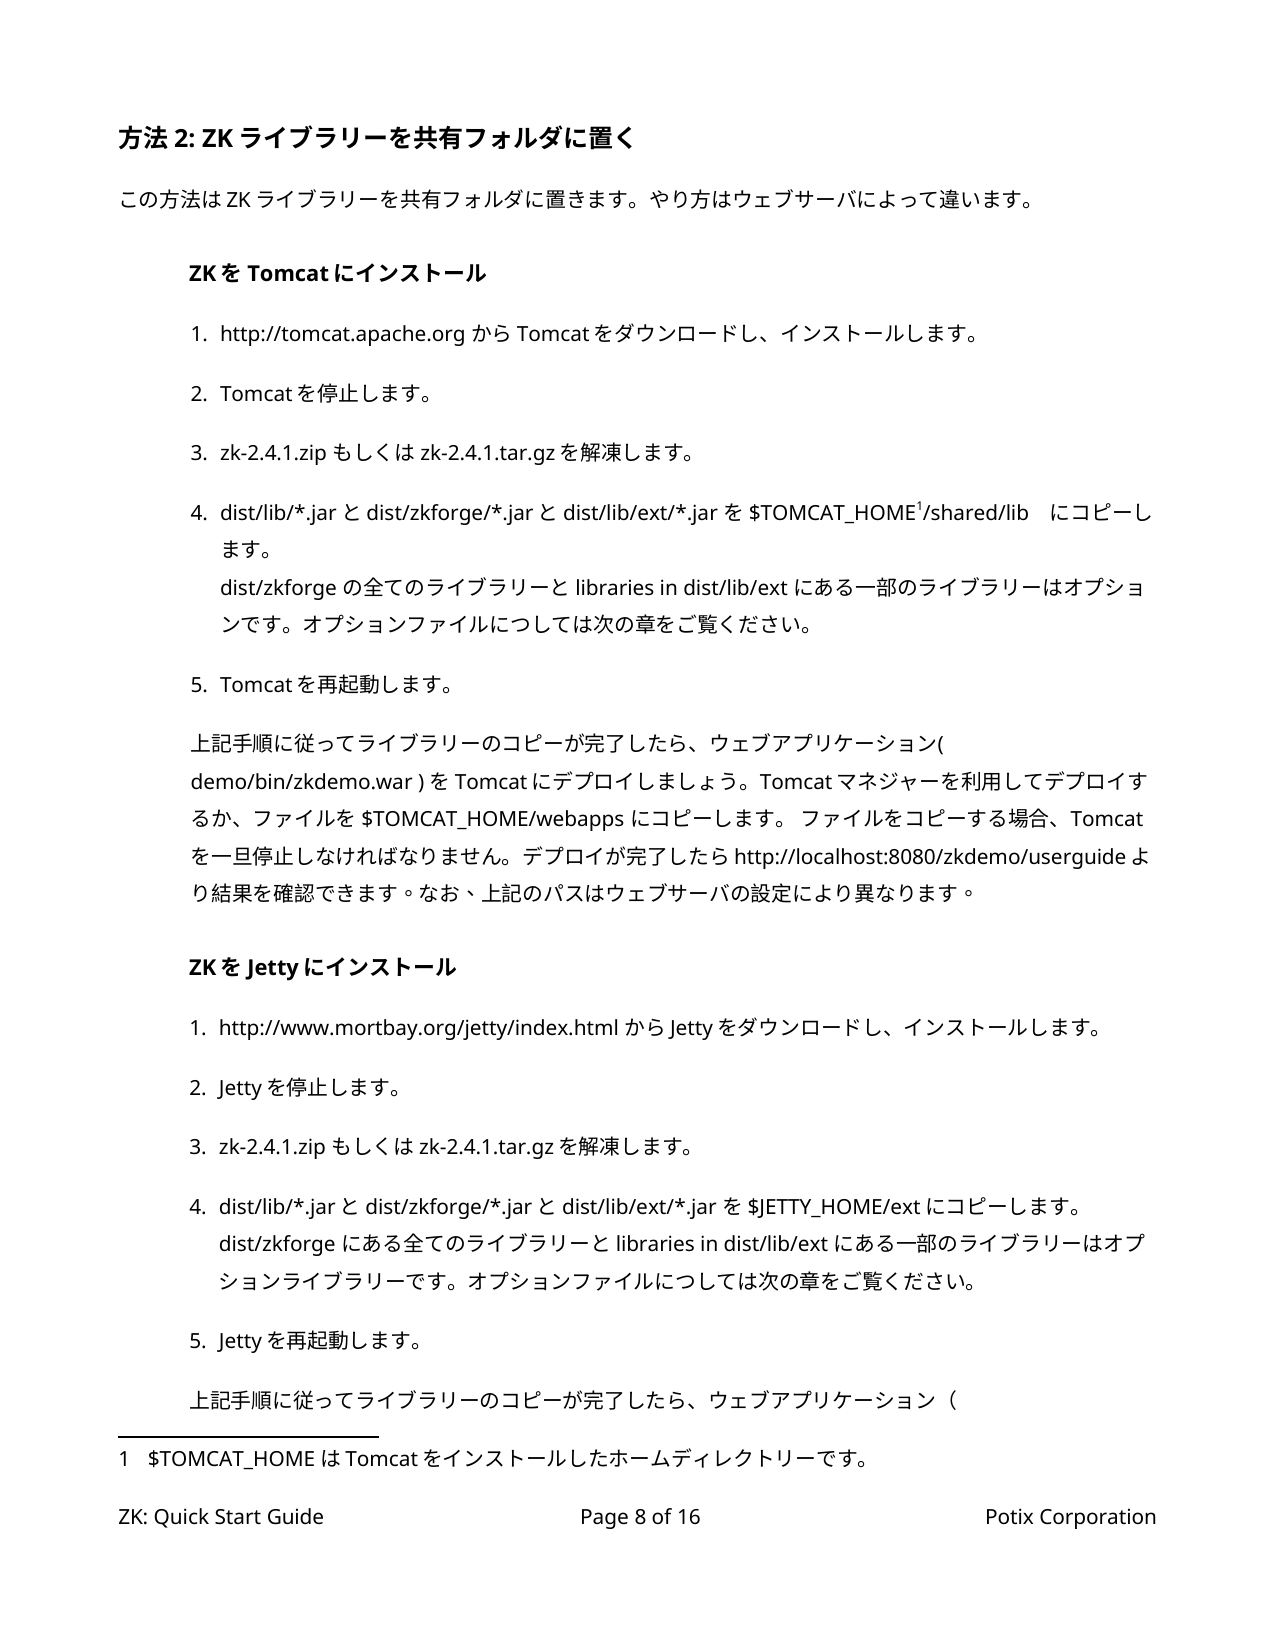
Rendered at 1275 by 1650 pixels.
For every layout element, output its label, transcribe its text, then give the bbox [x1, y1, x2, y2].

subtitle 方法 2: ZKライブラリーを共有フォルダに置く [118, 118, 1157, 154]
list zk-2.4.1.zip もしくは zk-2.4.1.tar.gzを解凍します。 [189, 1131, 1157, 1161]
list Jettyを停止します。 [189, 1071, 1157, 1101]
list dist/lib/*.jarと dist/zkforge/*.jarと dist/lib/ext/*.jar を $JETTY_HOME/extにコピーします。dist/zkforge にある全てのライブラリーと libraries in dist/lib/ext にある一部のライブラリーはオプションライブラリーです。オプションファイルにつしては次の章をご覧ください。 [189, 1190, 1157, 1295]
text この方法はZKライブラリーを共有フォルダに置きます。やり方はウェブサーバによって違います。 [118, 184, 1157, 214]
list http://tomcat.apache.org からTomcatをダウンロードし、インストールします。 [190, 318, 1157, 348]
list dist/lib/*.jarと dist/zkforge/*.jarと dist/lib/ext/*.jar を $TOMCAT_HOME/shared/lib にコピーします。 dist/zkforge の全てのライブラリーと libraries in dist/lib/ext にある一部のライブラリーはオプションです。オプションファイルにつしては次の章をご覧ください。 [190, 496, 1157, 639]
text 上記手順に従ってライブラリーのコピーが完了したら、ウェブアプリケーション( demo/bin/zkdemo.war ) をTomcatにデプロイしましょう。Tomcatマネジャーを利用してデプロイするか、ファイルを $TOMCAT_HOME/webapps にコピーします。 ファイルをコピーする場合、Tomcatを一旦停止しなければなりません。デプロイが完了したらhttp://localhost:8080/zkdemo/userguideより結果を確認できます。なお、上記のパスはウェブサーバの設定により異なります。 [190, 728, 1157, 908]
text 上記手順に従ってライブラリーのコピーが完了したら、ウェブアプリケーション（ [189, 1384, 1157, 1414]
list Tomcatを停止します。 [190, 377, 1157, 407]
list Jettyを再起動します。 [189, 1324, 1157, 1354]
list zk-2.4.1.zip もしくは zk-2.4.1.tar.gzを解凍します。 [190, 437, 1157, 467]
list Tomcatを再起動します。 [190, 668, 1157, 698]
list $TOMCAT_HOME はTomcatをインストールしたホームディレクトリーです。 [118, 1443, 1157, 1473]
list http://www.mortbay.org/jetty/index.html からJettyをダウンロードし、インストールします。 [189, 1012, 1157, 1042]
subtitle ZKをTomcatにインストール [189, 256, 1157, 288]
subtitle ZKをJettyにインストール [189, 950, 1157, 982]
